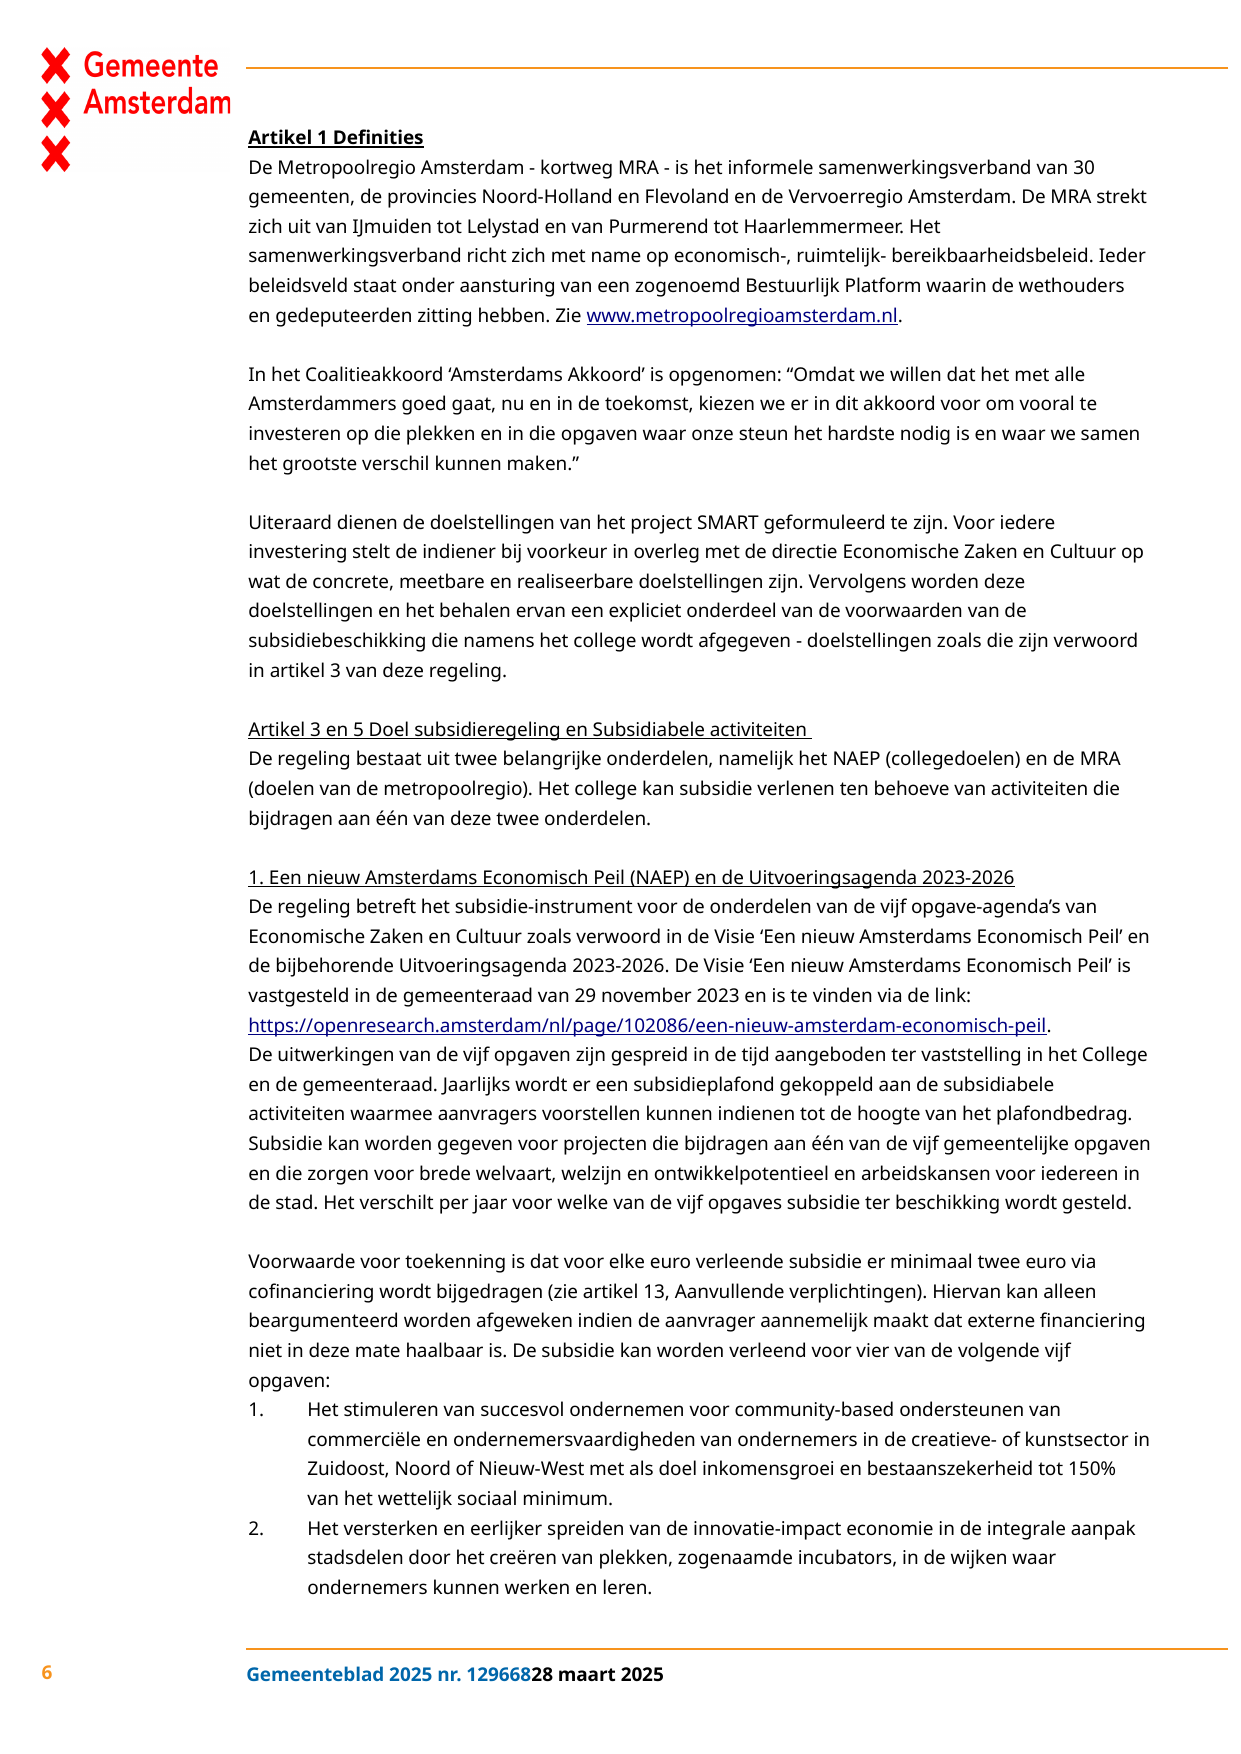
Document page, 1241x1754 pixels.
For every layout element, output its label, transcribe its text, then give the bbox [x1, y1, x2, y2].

text In het Coalitieakkoord ‘Amsterdams Akkoord’ is opgenomen: “Omdat we willen dat het met alle Amsterdammers goed gaat, nu en in de toekomst, kiezen we er in dit akkoord voor om vooral te investeren op die plekken en in die opgaven waar onze steun het hardste nodig is en waar we samen het grootste verschil kunnen maken.” [248, 361, 1152, 476]
text De regeling bestaat uit twee belangrijke onderdelen, namelijk het NAEP (collegedoelen) en de MRA (doelen van de metropoolregio). Het college kan subsidie verlenen ten behoeve van activiteiten die bijdragen aan één van deze twee onderdelen. [248, 746, 1152, 831]
text De Metropoolregio Amsterdam - kortweg MRA - is het informele samenwerkingsverband van 30 gemeenten, de provincies Noord-Holland en Flevoland en de Vervoerregio Amsterdam. De MRA strekt zich uit van IJmuiden tot Lelystad en van Purmerend tot Haarlemmermeer. Het samenwerkingsverband richt zich met name op economisch-, ruimtelijk- bereikbaarheidsbeleid. Ieder beleidsveld staat onder aansturing van een zogenoemd Bestuurlijk Platform waarin de wethouders en gedeputeerden zitting hebben. Zie www.metropoolregioamsterdam.nl. [248, 154, 1152, 328]
text De uitwerkingen van de vijf opgaven zijn gespreid in de tijd aangeboden ter vaststelling in het College en de gemeenteraad. Jaarlijks wordt er een subsidieplafond gekoppeld aan de subsidiabele activiteiten waarmee aanvragers voorstellen kunnen indienen tot de hoogte van het plafondbedrag. Subsidie kan worden gegeven voor projecten die bijdragen aan één van de vijf gemeentelijke opgaven en die zorgen voor brede welvaart, welzijn en ontwikkelpotentieel en arbeidskansen voor iedereen in de stad. Het verschilt per jaar voor welke van de vijf opgaves subsidie ter beschikking wordt gesteld. [248, 1041, 1152, 1215]
list Het versterken en eerlijker spreiden van de innovatie-impact economie in de integrale aanpak stadsdelen door het creëren van plekken, zogenaamde incubators, in de wijken waar ondernemers kunnen werken en leren. [248, 1515, 1152, 1600]
text Uiteraard dienen de doelstellingen van het project SMART geformuleerd te zijn. Voor iedere investering stelt de indiener bij voorkeur in overleg met de directie Economische Zaken en Cultuur op wat de concrete, meetbare en realiseerbare doelstellingen zijn. Vervolgens worden deze doelstellingen en het behalen ervan een expliciet onderdeel van de voorwaarden van de subsidiebeschikking die namens het college wordt afgegeven - doelstellingen zoals die zijn verwoord in artikel 3 van deze regeling. [248, 509, 1152, 683]
text Voorwaarde voor toekenning is dat voor elke euro verleende subsidie er minimaal twee euro via cofinanciering wordt bijgedragen (zie artikel 13, Aanvullende verplichtingen). Hiervan kan alleen beargumenteerd worden afgeweken indien de aanvrager aannemelijk maakt dat externe financiering niet in deze mate haalbaar is. De subsidie kan worden verleend voor vier van de volgende vijf opgaven: [248, 1248, 1152, 1393]
text 1. Een nieuw Amsterdams Economisch Peil (NAEP) en de Uitvoeringsagenda 2023-2026 [248, 864, 1152, 890]
text De regeling betreft het subsidie-instrument voor de onderdelen van de vijf opgave-agenda’s van Economische Zaken en Cultuur zoals verwoord in de Visie ‘Een nieuw Amsterdams Economisch Peil’ en de bijbehorende Uitvoeringsagenda 2023-2026. De Visie ‘Een nieuw Amsterdams Economisch Peil’ is vastgesteld in de gemeenteraad van 29 november 2023 en is te vinden via de link: https://openresearch.amsterdam/nl/page/102086/een-nieuw-amsterdam-economisch-peil. [248, 893, 1152, 1038]
list Het stimuleren van succesvol ondernemen voor community-based ondersteunen van commerciële en ondernemersvaardigheden van ondernemers in de creatieve- of kunstsector in Zuidoost, Noord of Nieuw-West met als doel inkomensgroei en bestaanszekerheid tot 150% van het wettelijk sociaal minimum. [248, 1396, 1152, 1511]
picture [41, 47, 231, 172]
text Artikel 1 Definities [248, 124, 1152, 150]
text Artikel 3 en 5 Doel subsidieregeling en Subsidiabele activiteiten [248, 716, 1152, 742]
